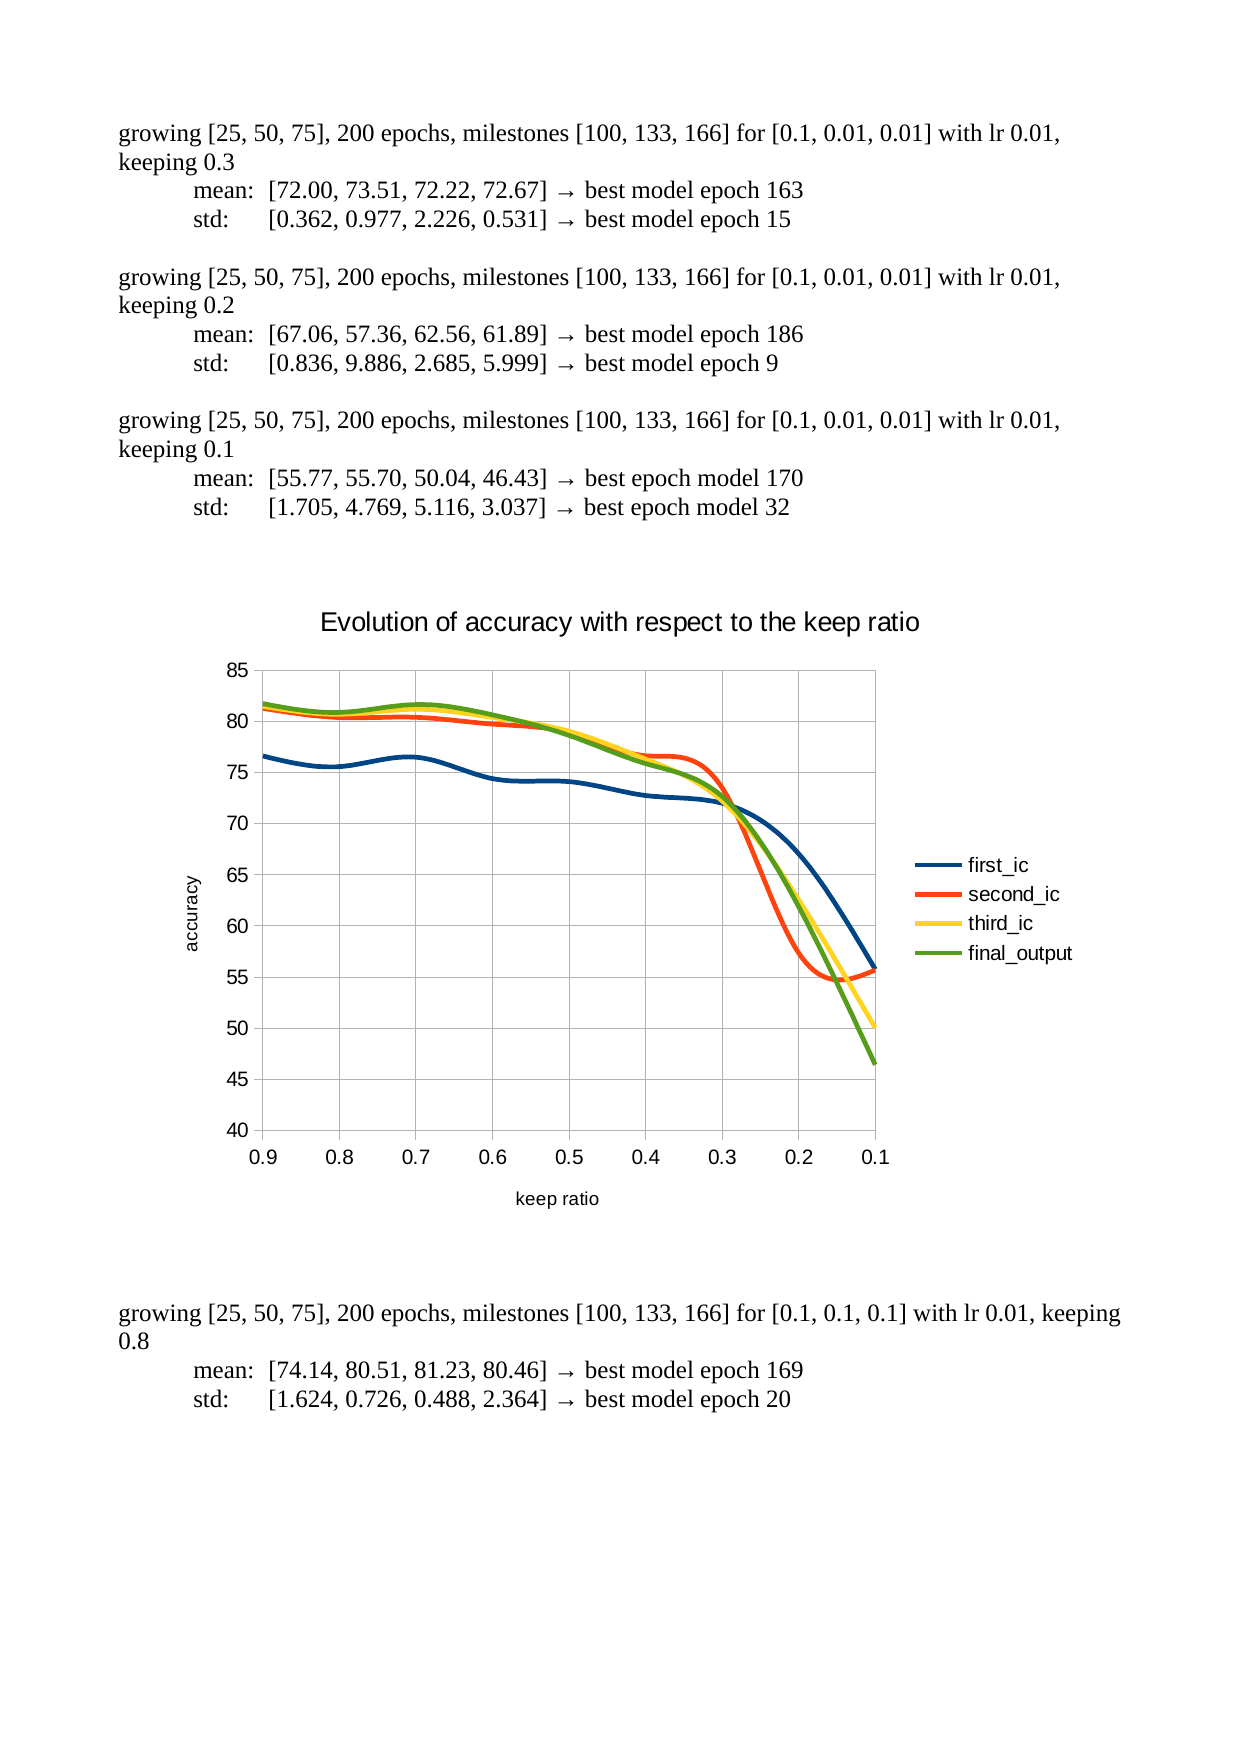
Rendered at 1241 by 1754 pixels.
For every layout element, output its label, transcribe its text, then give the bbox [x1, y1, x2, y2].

text std: [1.624, 0.726, 0.488, 2.364] → best model epoch 20 [118, 1384, 1122, 1413]
text growing [25, 50, 75], 200 epochs, milestones [100, 133, 166] for [0.1, 0.1, 0.1] with lr 0.01, keeping 0.8 [118, 1298, 1122, 1355]
text std: [0.362, 0.977, 2.226, 0.531] → best model epoch 15 [118, 204, 1122, 233]
text growing [25, 50, 75], 200 epochs, milestones [100, 133, 166] for [0.1, 0.01, 0.01] with lr 0.01, keeping 0.3 [118, 118, 1122, 176]
text std: [0.836, 9.886, 2.685, 5.999] → best model epoch 9 [118, 348, 1122, 377]
text mean: [67.06, 57.36, 62.56, 61.89] → best model epoch 186 [118, 319, 1122, 348]
text mean: [72.00, 73.51, 72.22, 72.67] → best model epoch 163 [118, 176, 1122, 204]
text std: [1.705, 4.769, 5.116, 3.037] → best epoch model 32 [118, 492, 1122, 521]
text growing [25, 50, 75], 200 epochs, milestones [100, 133, 166] for [0.1, 0.01, 0.01] with lr 0.01, keeping 0.1 [118, 406, 1122, 463]
text mean: [55.77, 55.70, 50.04, 46.43] → best epoch model 170 [118, 463, 1122, 492]
text mean: [74.14, 80.51, 81.23, 80.46] → best model epoch 169 [118, 1355, 1122, 1384]
text growing [25, 50, 75], 200 epochs, milestones [100, 133, 166] for [0.1, 0.01, 0.01] with lr 0.01, keeping 0.2 [118, 262, 1122, 319]
